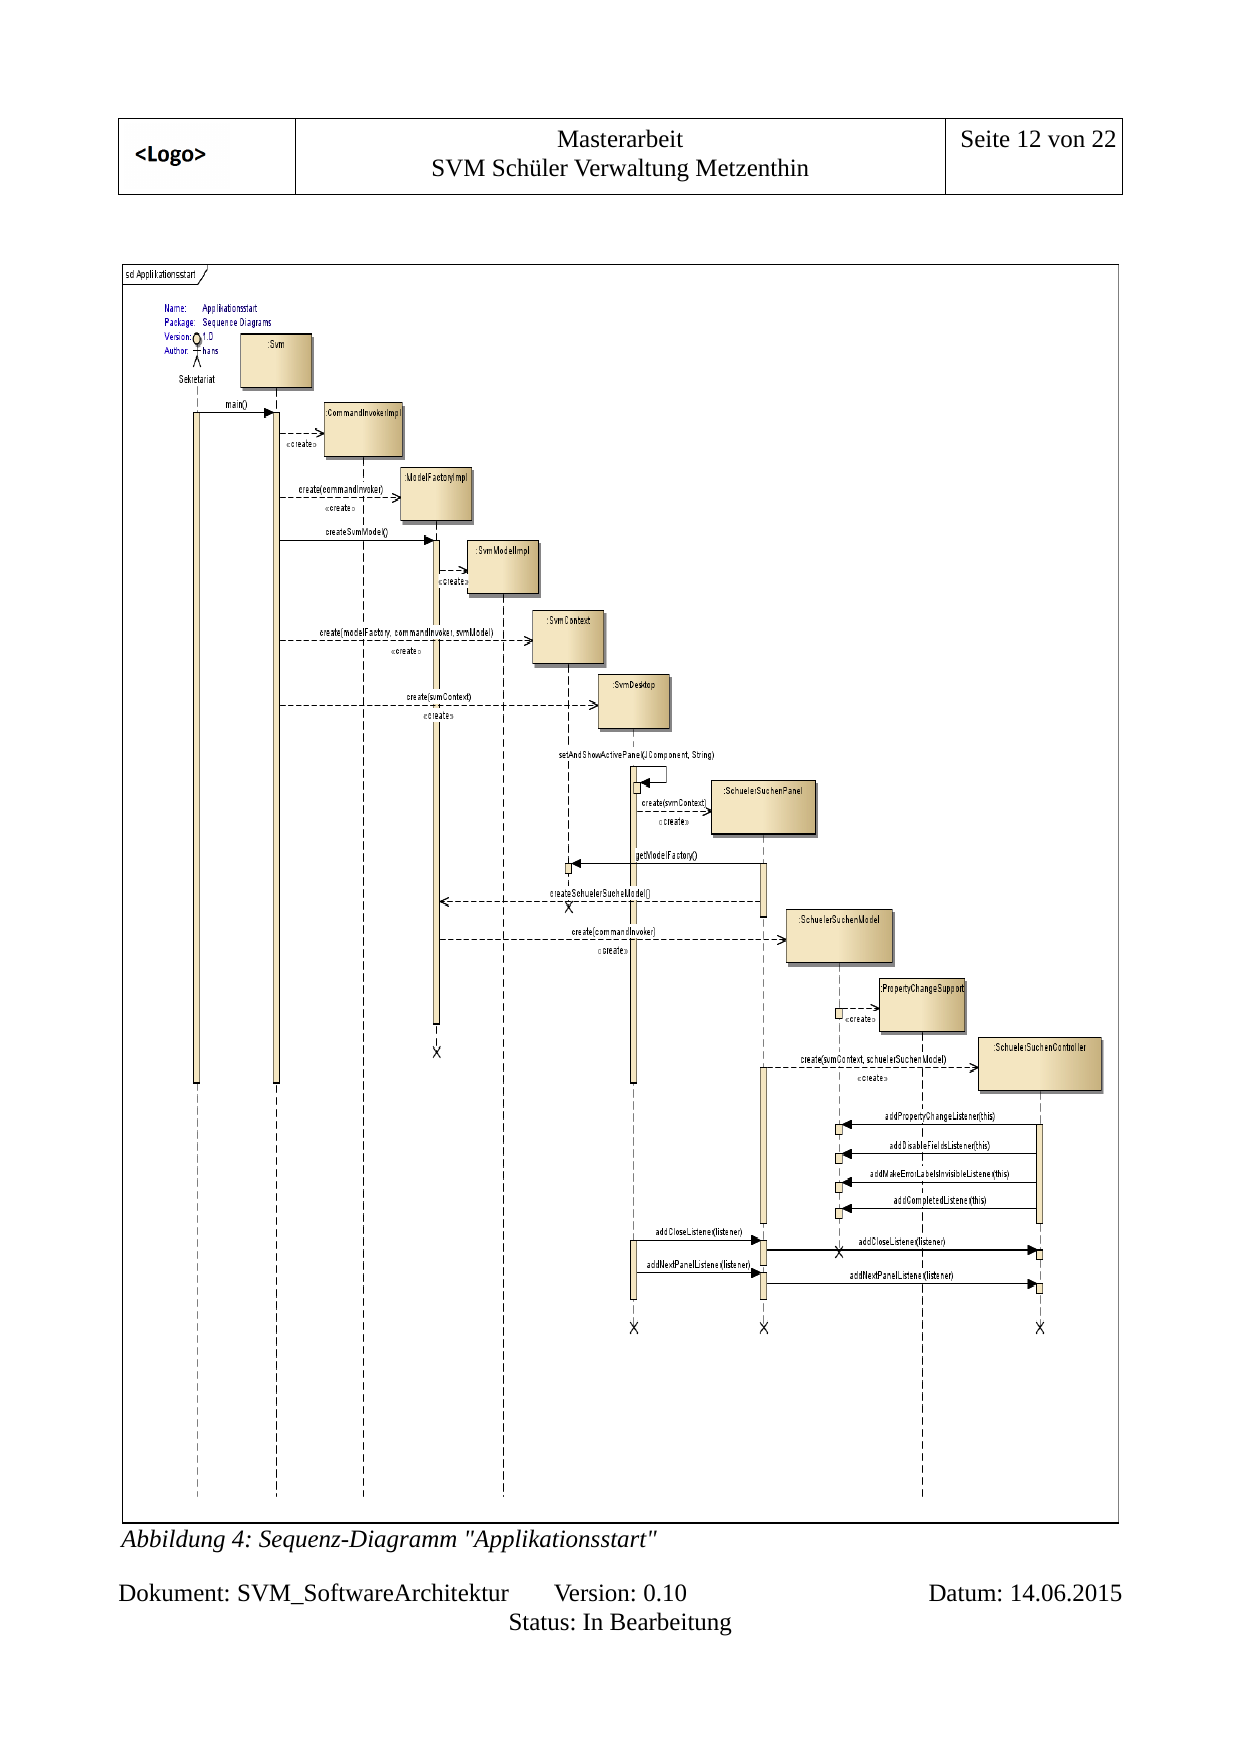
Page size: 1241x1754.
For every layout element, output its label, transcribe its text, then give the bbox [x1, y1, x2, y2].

text Abbildung 4: Sequenz-Diagramm "Applikationsstart" [121, 1524, 1119, 1552]
picture [123, 123, 230, 189]
picture [121, 263, 1119, 1524]
